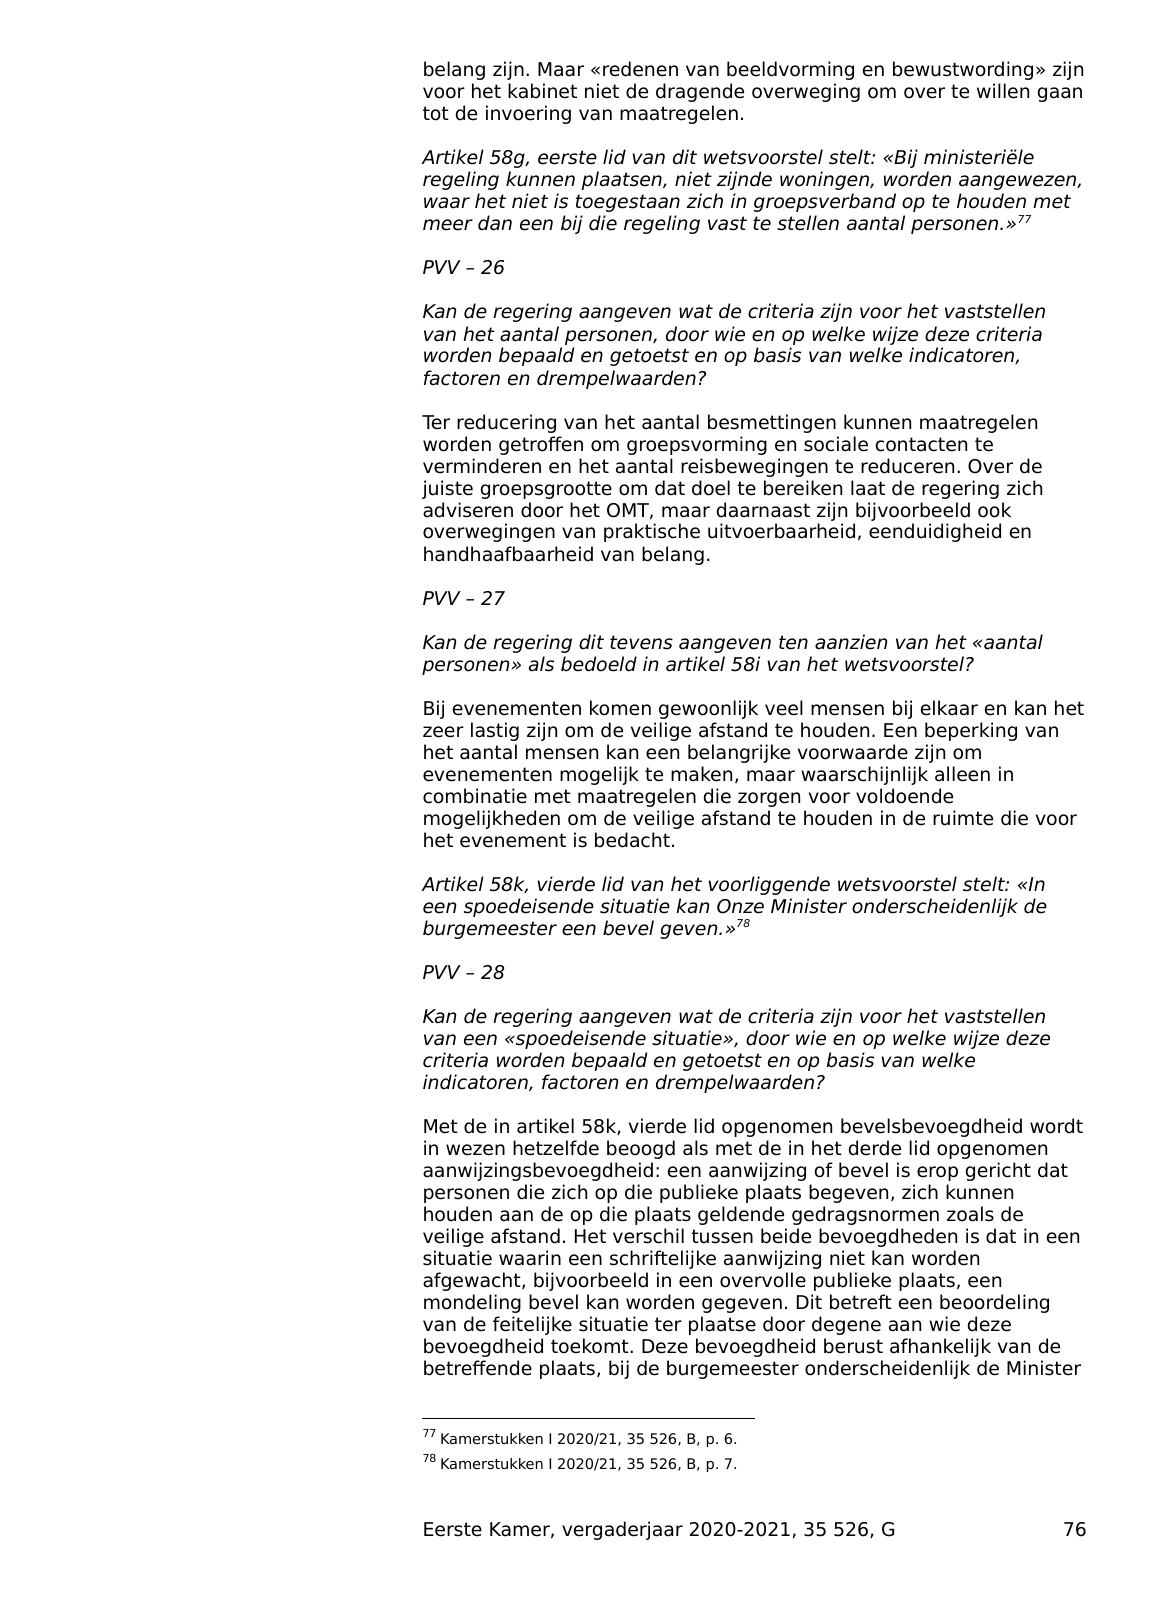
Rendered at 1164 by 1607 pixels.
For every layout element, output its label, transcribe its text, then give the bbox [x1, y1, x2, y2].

text Bij evenementen komen gewoonlijk veel mensen bij elkaar en kan het zeer lastig zijn om de veilige afstand te houden. Een beperking van het aantal mensen kan een belangrijke voorwaarde zijn om evenementen mogelijk te maken, maar waarschijnlijk alleen in combinatie met maatregelen die zorgen voor voldoende mogelijkheden om de veilige afstand te houden in de ruimte die voor het evenement is bedacht. [422, 698, 1087, 852]
text belang zijn. Maar «redenen van beeldvorming en bewustwording» zijn voor het kabinet niet de dragende overweging om over te willen gaan tot de invoering van maatregelen. [422, 59, 1087, 125]
text Artikel 58g, eerste lid van dit wetsvoorstel stelt: «Bij ministeriële regeling kunnen plaatsen, niet zijnde woningen, worden aangewezen, waar het niet is toegestaan zich in groepsverband op te houden met meer dan een bij die regeling vast te stellen aantal personen.» [422, 147, 1087, 235]
text Kamerstukken I 2020/21, 35 526, B, p. 7. [422, 1452, 1087, 1474]
text Kamerstukken I 2020/21, 35 526, B, p. 6. [422, 1427, 1087, 1449]
subtitle PVV – 28 [422, 962, 1087, 984]
text Kan de regering dit tevens aangeven ten aanzien van het «aantal personen» als bedoeld in artikel 58i van het wetsvoorstel? [422, 632, 1087, 676]
text Artikel 58k, vierde lid van het voorliggende wetsvoorstel stelt: «In een spoedeisende situatie kan Onze Minister onderscheidenlijk de burgemeester een bevel geven.» [422, 874, 1087, 940]
text Kan de regering aangeven wat de criteria zijn voor het vaststellen van een «spoedeisende situatie», door wie en op welke wijze deze criteria worden bepaald en getoetst en op basis van welke indicatoren, factoren en drempelwaarden? [422, 1006, 1087, 1094]
text Met de in artikel 58k, vierde lid opgenomen bevelsbevoegdheid wordt in wezen hetzelfde beoogd als met de in het derde lid opgenomen aanwijzingsbevoegdheid: een aanwijzing of bevel is erop gericht dat personen die zich op die publieke plaats begeven, zich kunnen houden aan de op die plaats geldende gedragsnormen zoals de veilige afstand. Het verschil tussen beide bevoegdheden is dat in een situatie waarin een schriftelijke aanwijzing niet kan worden afgewacht, bijvoorbeeld in een overvolle publieke plaats, een mondeling bevel kan worden gegeven. Dit betreft een beoordeling van de feitelijke situatie ter plaatse door degene aan wie deze bevoegdheid toekomt. Deze bevoegdheid berust afhankelijk van de betreffende plaats, bij de burgemeester onderscheidenlijk de Minister [422, 1116, 1087, 1380]
subtitle PVV – 27 [422, 588, 1087, 609]
text Ter reducering van het aantal besmettingen kunnen maatregelen worden getroffen om groepsvorming en sociale contacten te verminderen en het aantal reisbewegingen te reduceren. Over de juiste groepsgrootte om dat doel te bereiken laat de regering zich adviseren door het OMT, maar daarnaast zijn bijvoorbeeld ook overwegingen van praktische uitvoerbaarheid, eenduidigheid en handhaafbaarheid van belang. [422, 412, 1087, 565]
subtitle PVV – 26 [422, 257, 1087, 279]
text Kan de regering aangeven wat de criteria zijn voor het vaststellen van het aantal personen, door wie en op welke wijze deze criteria worden bepaald en getoetst en op basis van welke indicatoren, factoren en drempelwaarden? [422, 301, 1087, 389]
